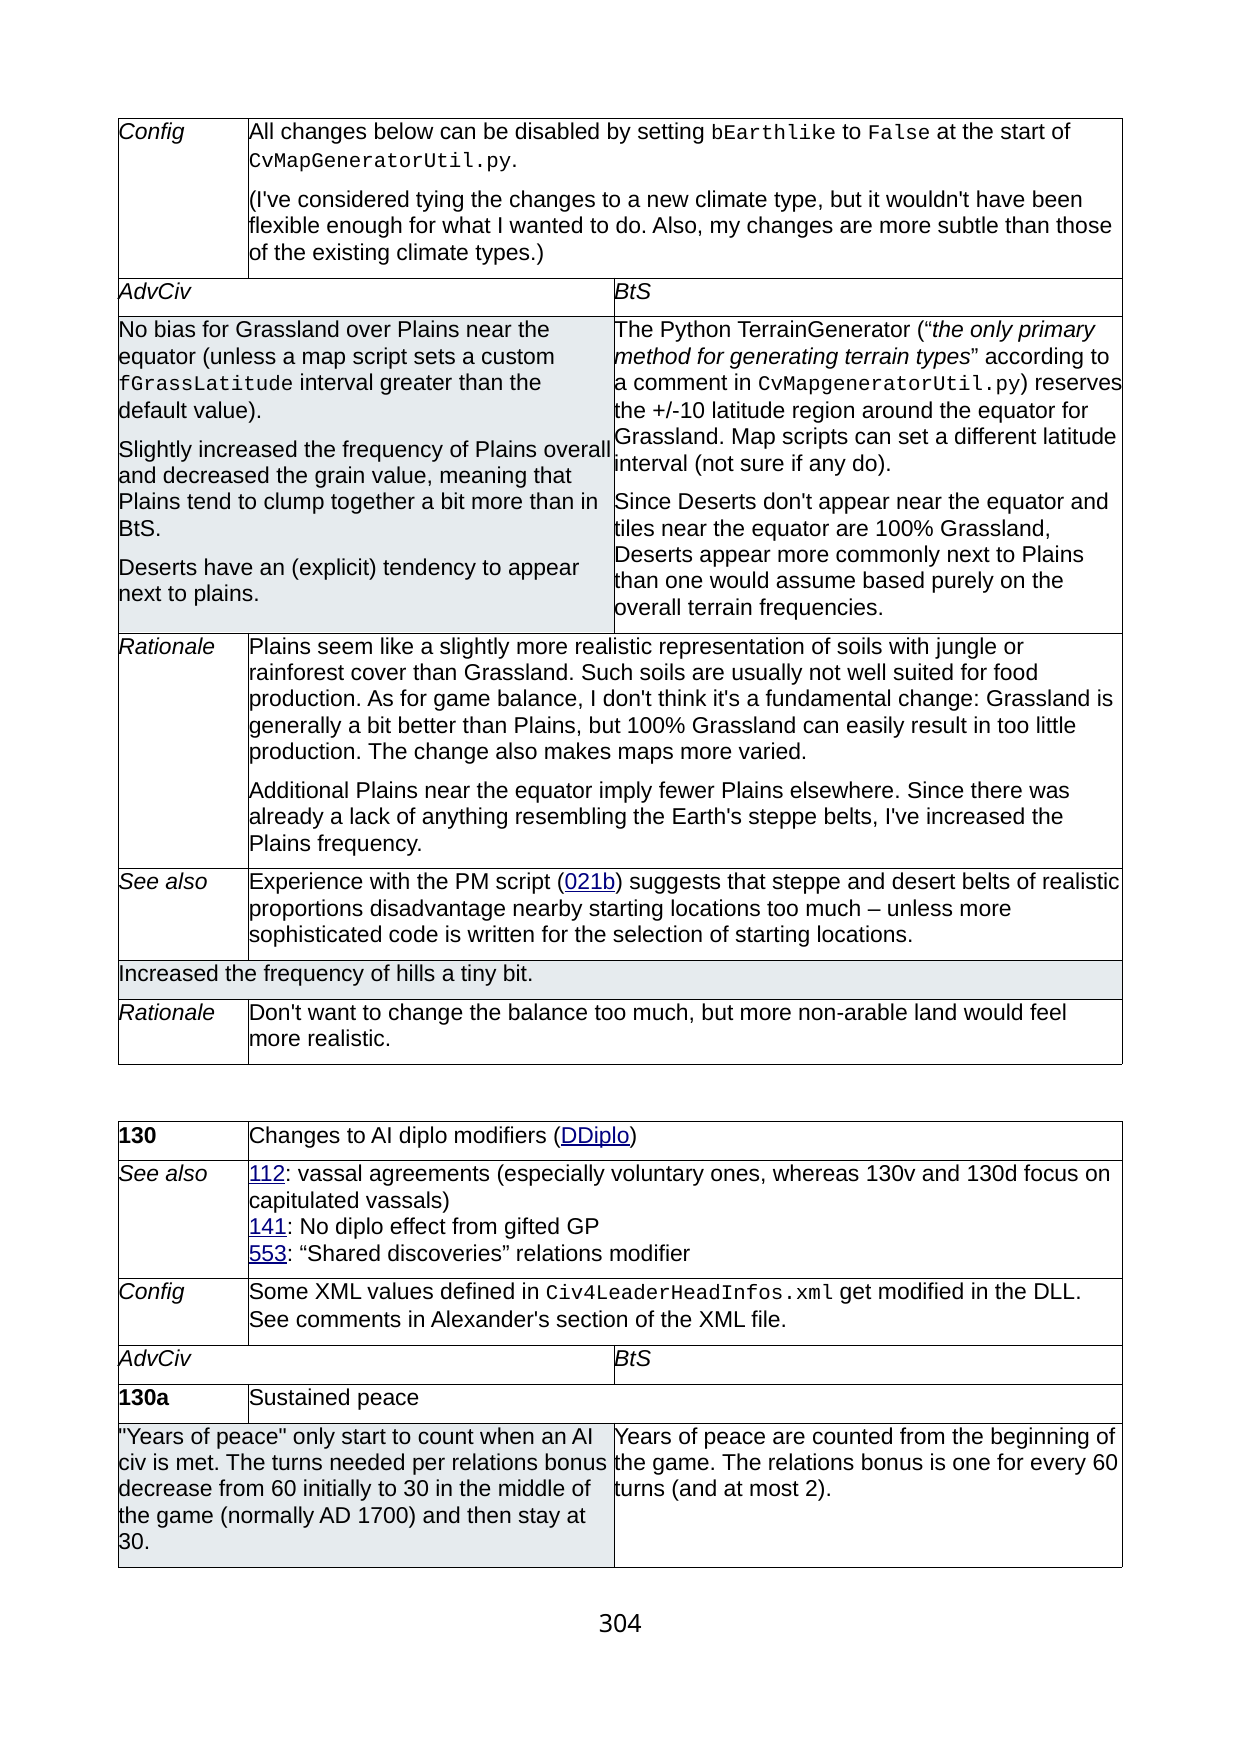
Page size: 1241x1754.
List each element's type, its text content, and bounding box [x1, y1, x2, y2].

table_cell See also [119, 1161, 248, 1278]
table_header Changes to AI diplo modifiers (DDiplo) [249, 1122, 1122, 1160]
table_cell Don't want to change the balance too much, but more non-arable land would feel more realistic. [249, 1000, 1122, 1064]
table_cell Plains seem like a slightly more realistic representation of soils with jungle or rainforest cover than Grassland. Such soils are usually not well suited for food production. As for game balance, I don't think it's a fundamental change: Grassland is generally a bit better than Plains, but 100% Grassland can easily result in too little production. The change also makes maps more varied. Additional Plains near the equator imply fewer Plains elsewhere. Since there was already a lack of anything resembling the Earth's steppe belts, I've increased the Plains frequency. [249, 634, 1122, 868]
table_cell The Python TerrainGenerator (“the only primary method for generating terrain types” according to a comment in CvMapgeneratorUtil.py) reserves the +/-10 latitude region around the equator for Grassland. Map scripts can set a different latitude interval (not sure if any do). Since Deserts don't appear near the equator and tiles near the equator are 100% Grassland, Deserts appear more commonly next to Plains than one would assume based purely on the overall terrain frequencies. [615, 317, 1122, 632]
table_cell Rationale [119, 1000, 248, 1064]
table_cell Experience with the PM script (021b) suggests that steppe and desert belts of realistic proportions disadvantage nearby starting locations too much – unless more sophisticated code is written for the selection of starting locations. [249, 869, 1122, 960]
table_cell No bias for Grassland over Plains near the equator (unless a map script sets a custom fGrassLatitude interval greater than the default value). Slightly increased the frequency of Plains overall and decreased the grain value, meaning that Plains tend to clump together a bit more than in BtS. Deserts have an (explicit) tendency to appear next to plains. [119, 317, 614, 632]
table_cell 130a [119, 1385, 248, 1422]
table_cell AdvCiv [119, 1346, 614, 1384]
table_cell See also [119, 869, 248, 960]
table_cell BtS [615, 1346, 1122, 1384]
table_cell 112: vassal agreements (especially voluntary ones, whereas 130v and 130d focus on capitulated vassals) 141: No diplo effect from gifted GP 553: “Shared discoveries” relations modifier [249, 1161, 1122, 1278]
table_cell "Years of peace" only start to count when an AI civ is met. The turns needed per relations bonus decrease from 60 initially to 30 in the middle of the game (normally AD 1700) and then stay at 30. [119, 1424, 614, 1567]
table_cell Config [119, 119, 248, 277]
table_cell Config [119, 1279, 248, 1345]
table_cell Sustained peace [249, 1385, 1122, 1422]
table_cell Years of peace are counted from the beginning of the game. The relations bonus is one for every 60 turns (and at most 2). [615, 1424, 1122, 1567]
table_cell All changes below can be disabled by setting bEarthlike to False at the start of CvMapGeneratorUtil.py. (I've considered tying the changes to a new climate type, but it wouldn't have been flexible enough for what I wanted to do. Also, my changes are more subtle than those of the existing climate types.) [249, 119, 1122, 277]
table_cell Rationale [119, 634, 248, 868]
table_header 130 [119, 1122, 248, 1160]
table_cell AdvCiv [119, 279, 614, 316]
table_cell BtS [615, 279, 1122, 316]
table_cell Increased the frequency of hills a tiny bit. [119, 961, 1122, 999]
table_cell Some XML values defined in Civ4LeaderHeadInfos.xml get modified in the DLL. See comments in Alexander's section of the XML file. [249, 1279, 1122, 1345]
